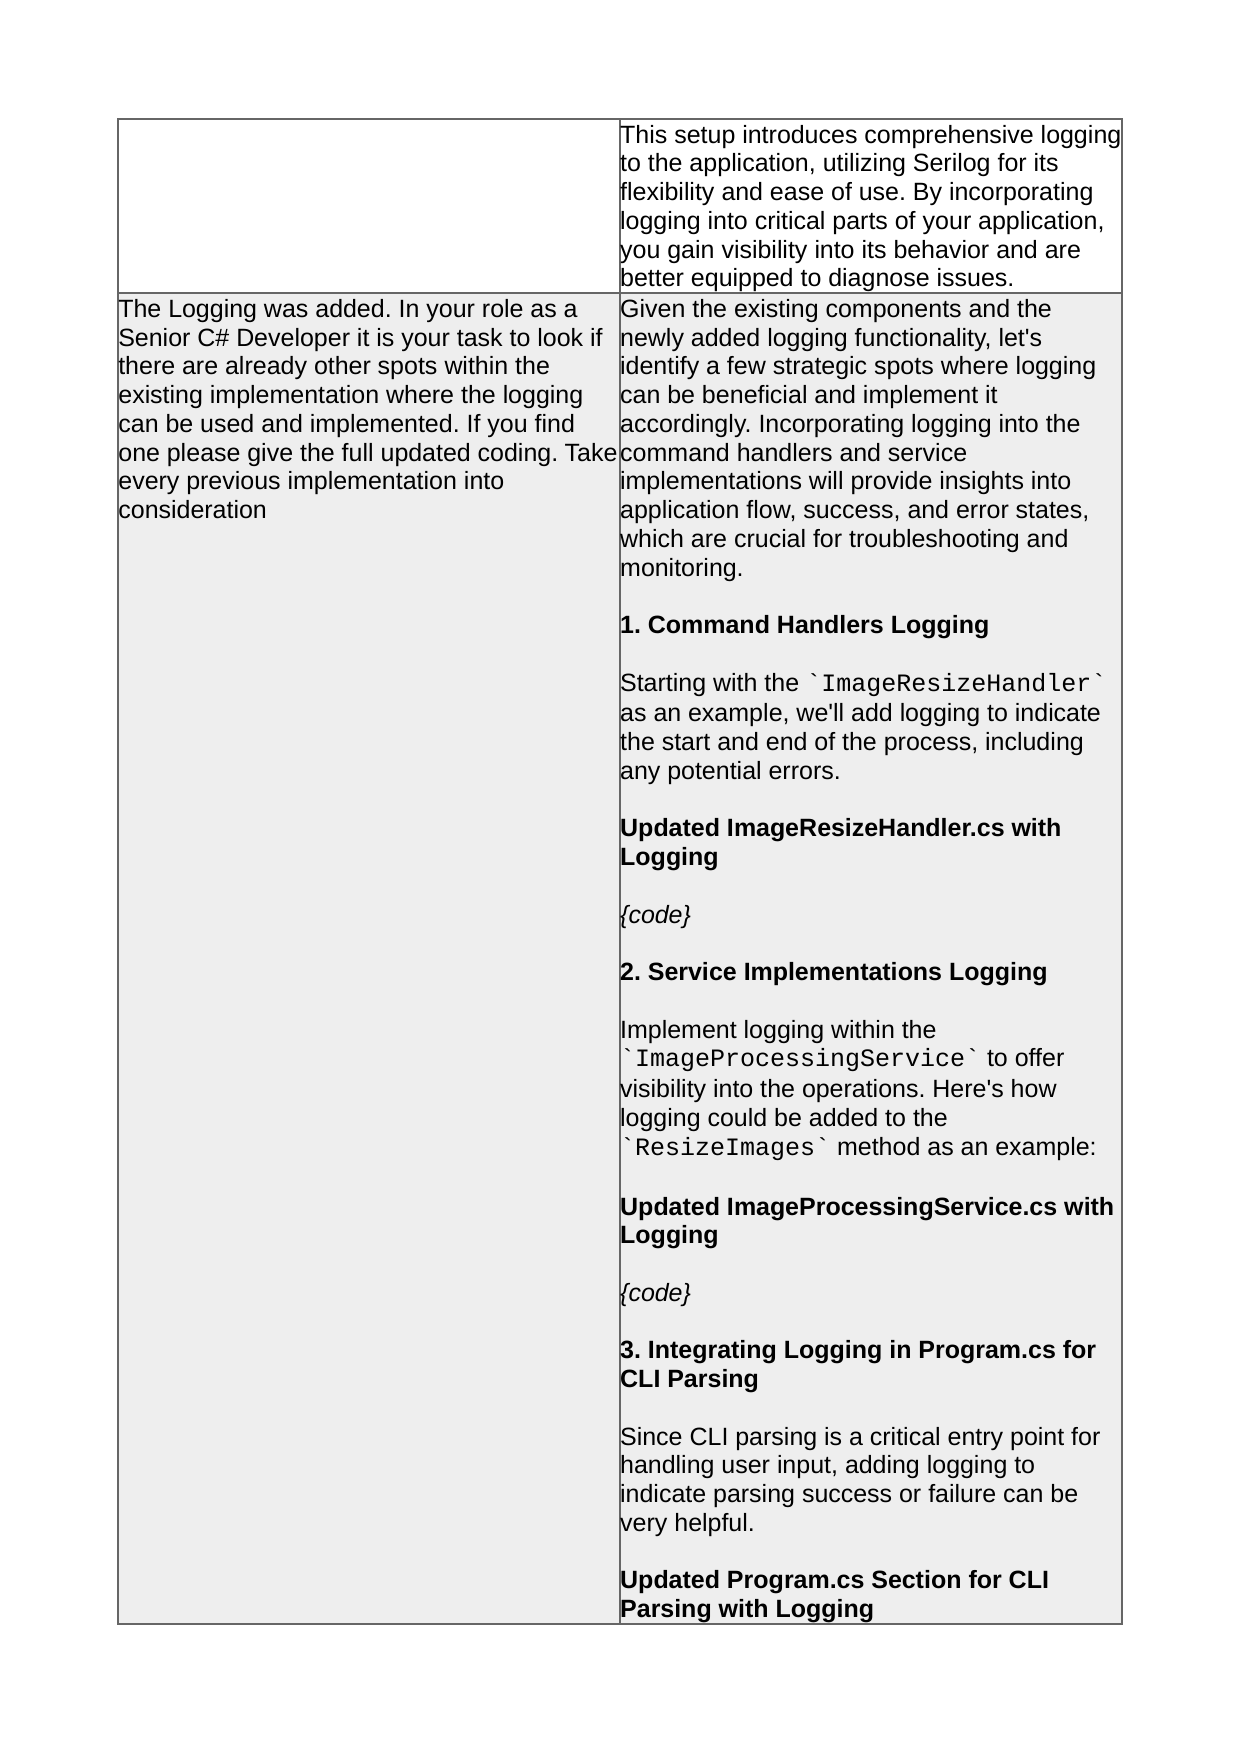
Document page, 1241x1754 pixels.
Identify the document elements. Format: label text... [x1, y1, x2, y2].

table_cell [119, 120, 619, 292]
table_cell The Logging was added. In your role as a Senior C# Developer it is your task to look if there are already other spots within the existing implementation where the logging can be used and implemented. If you find one please give the full updated coding. Take every previous implementation into consideration [119, 294, 619, 1623]
table_cell This setup introduces comprehensive logging to the application, utilizing Serilog for its flexibility and ease of use. By incorporating logging into critical parts of your application, you gain visibility into its behavior and are better equipped to diagnose issues. [621, 120, 1121, 292]
table_cell Given the existing components and the newly added logging functionality, let's identify a few strategic spots where logging can be beneficial and implement it accordingly. Incorporating logging into the command handlers and service implementations will provide insights into application flow, success, and error states, which are crucial for troubleshooting and monitoring. 1. Command Handlers Logging Starting with the `ImageResizeHandler` as an example, we'll add logging to indicate the start and end of the process, including any potential errors. Updated ImageResizeHandler.cs with Logging {code} 2. Service Implementations Logging Implement logging within the `ImageProcessingService` to offer visibility into the operations. Here's how logging could be added to the `ResizeImages` method as an example: Updated ImageProcessingService.cs with Logging {code} 3. Integrating Logging in Program.cs for CLI Parsing Since CLI parsing is a critical entry point for handling user input, adding logging to indicate parsing success or failure can be very helpful. Updated Program.cs Section for CLI Parsing with Logging [621, 294, 1121, 1623]
